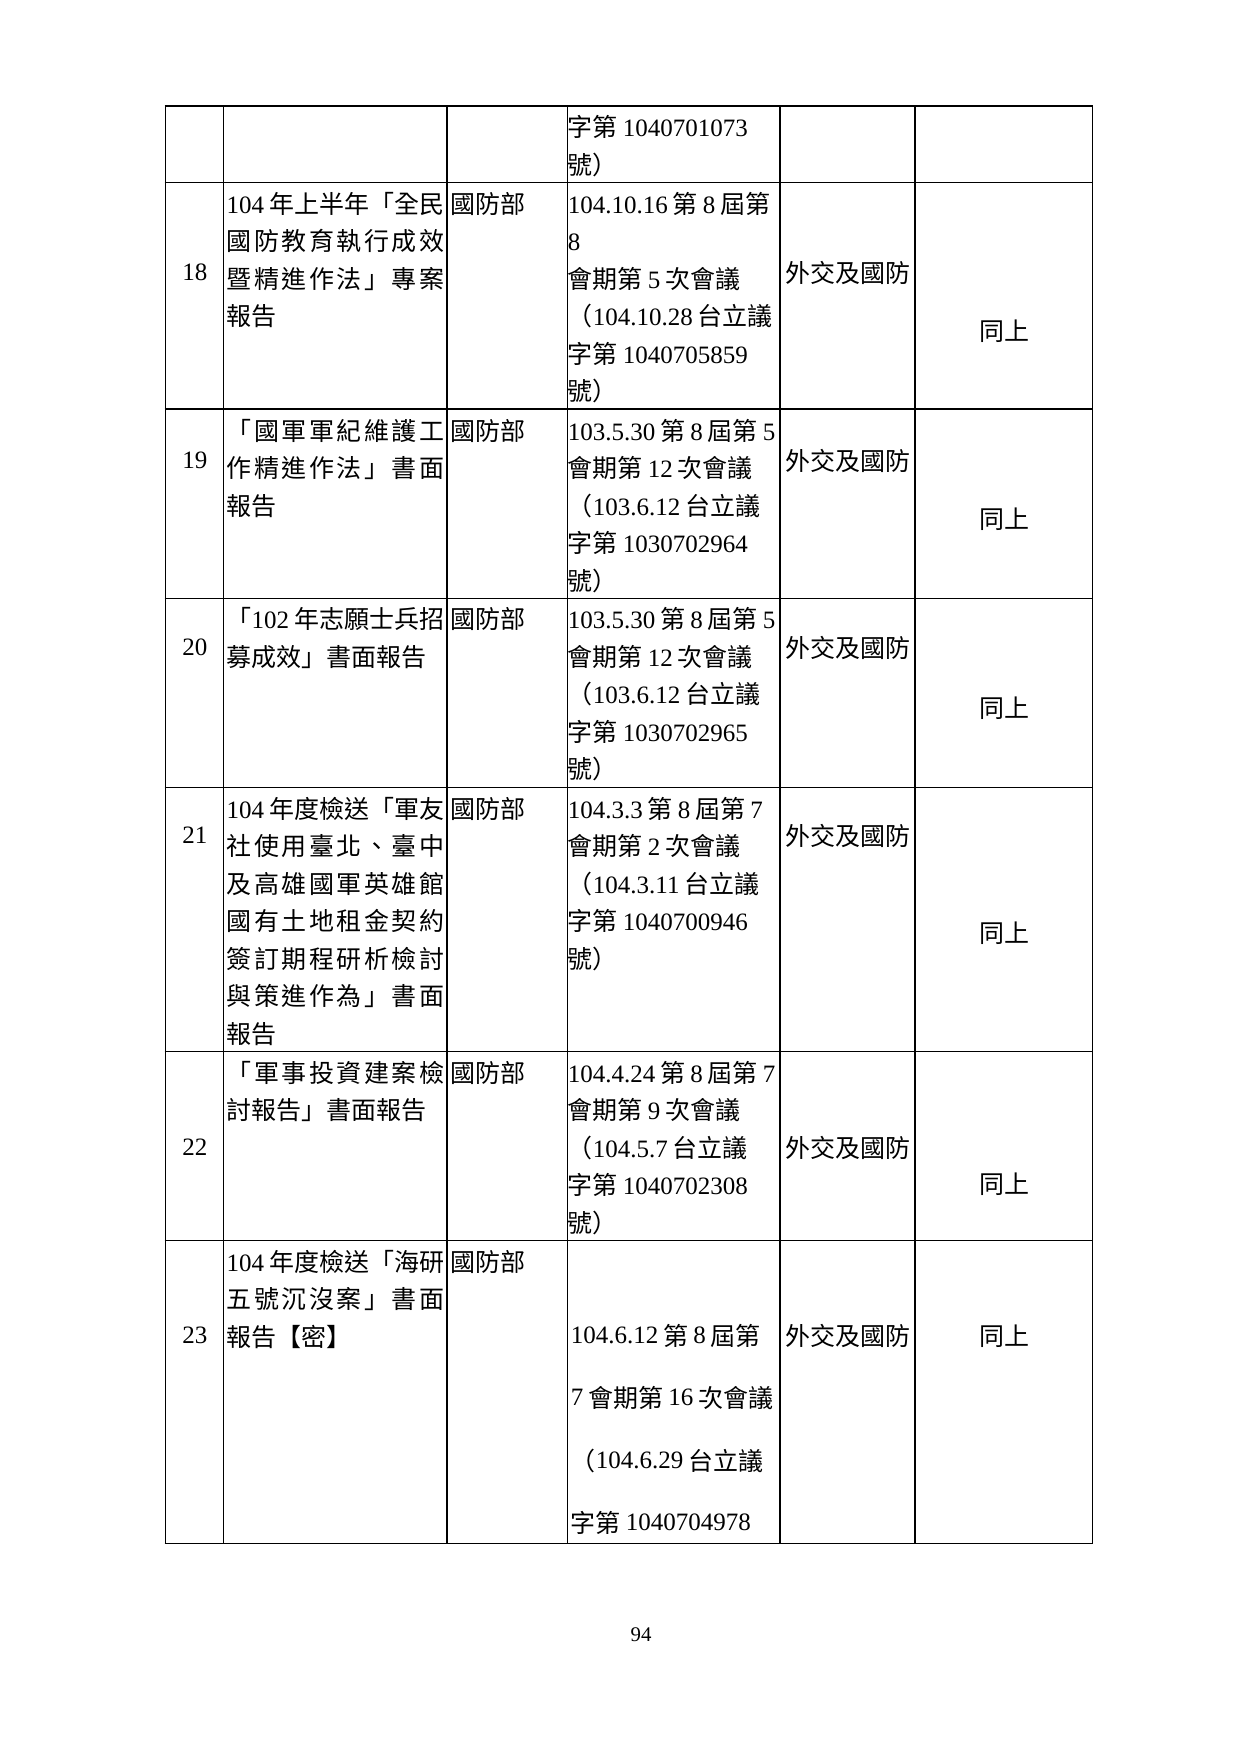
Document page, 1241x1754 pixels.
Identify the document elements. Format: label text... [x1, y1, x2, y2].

table_cell 外交及國防 [781, 183, 914, 408]
table_cell 23 [166, 1241, 223, 1543]
table_cell 外交及國防 [781, 410, 914, 597]
table_cell 國防部 [448, 788, 567, 1051]
table_cell 國防部 [448, 1241, 567, 1543]
table_cell 同上 [916, 788, 1092, 1051]
table_cell [781, 107, 914, 182]
table_cell 103.5.30第8屆第5會期第12次會議（103.6.12台立議 字第1030702964號） [568, 410, 779, 597]
table_cell 104.4.24第8屆第7會期第9次會議（104.5.7台立議 字第1040702308號） [568, 1052, 779, 1239]
table_cell 18 [166, 183, 223, 408]
table_cell 20 [166, 599, 223, 786]
table_cell 22 [166, 1052, 223, 1239]
table_cell 103.5.30第8屆第5會期第12次會議（103.6.12台立議 字第1030702965號） [568, 599, 779, 786]
table_cell 21 [166, 788, 223, 1051]
table_cell 「軍事投資建案檢討報告」書面報告 [224, 1052, 446, 1239]
table_cell 國防部 [448, 1052, 567, 1239]
table_cell 104年上半年「全民國防教育執行成效暨精進作法」專案報告 [224, 183, 446, 408]
table_cell 「國軍軍紀維護工作精進作法」書面報告 [224, 410, 446, 597]
table_cell 國防部 [448, 599, 567, 786]
table_cell 「102年志願士兵招募成效」書面報告 [224, 599, 446, 786]
table_cell 同上 [916, 1241, 1092, 1543]
table_cell 國防部 [448, 183, 567, 408]
table_cell 19 [166, 410, 223, 597]
table_cell 國防部 [448, 410, 567, 597]
table_cell [916, 107, 1092, 182]
table_cell 外交及國防 [781, 599, 914, 786]
table_cell 同上 [916, 410, 1092, 597]
table_cell 同上 [916, 1052, 1092, 1239]
table_cell 104年度檢送「海研五號沉沒案」書面報告【密】 [224, 1241, 446, 1543]
table_cell 同上 [916, 183, 1092, 408]
table_cell 104.10.16第8屆第8 會期第5次會議（104.10.28台立議 字第1040705859號） [568, 183, 779, 408]
table_cell 104.6.12第8屆第7會期第16次會議（104.6.29台立議 字第1040704978 [568, 1241, 779, 1543]
table_cell 外交及國防 [781, 1052, 914, 1239]
table_cell 外交及國防 [781, 1241, 914, 1543]
table_cell [166, 107, 223, 182]
table_cell 外交及國防 [781, 788, 914, 1051]
table_cell 104年度檢送「軍友社使用臺北、臺中及高雄國軍英雄館國有土地租金契約簽訂期程研析檢討與策進作為」書面報告 [224, 788, 446, 1051]
table_cell 104.3.3第8屆第7 會期第2次會議（104.3.11台立議 字第1040700946號） [568, 788, 779, 1051]
table_cell [448, 107, 567, 182]
table_cell 同上 [916, 599, 1092, 786]
table_cell [224, 107, 446, 182]
table_cell 字第1040701073號） [568, 107, 779, 182]
